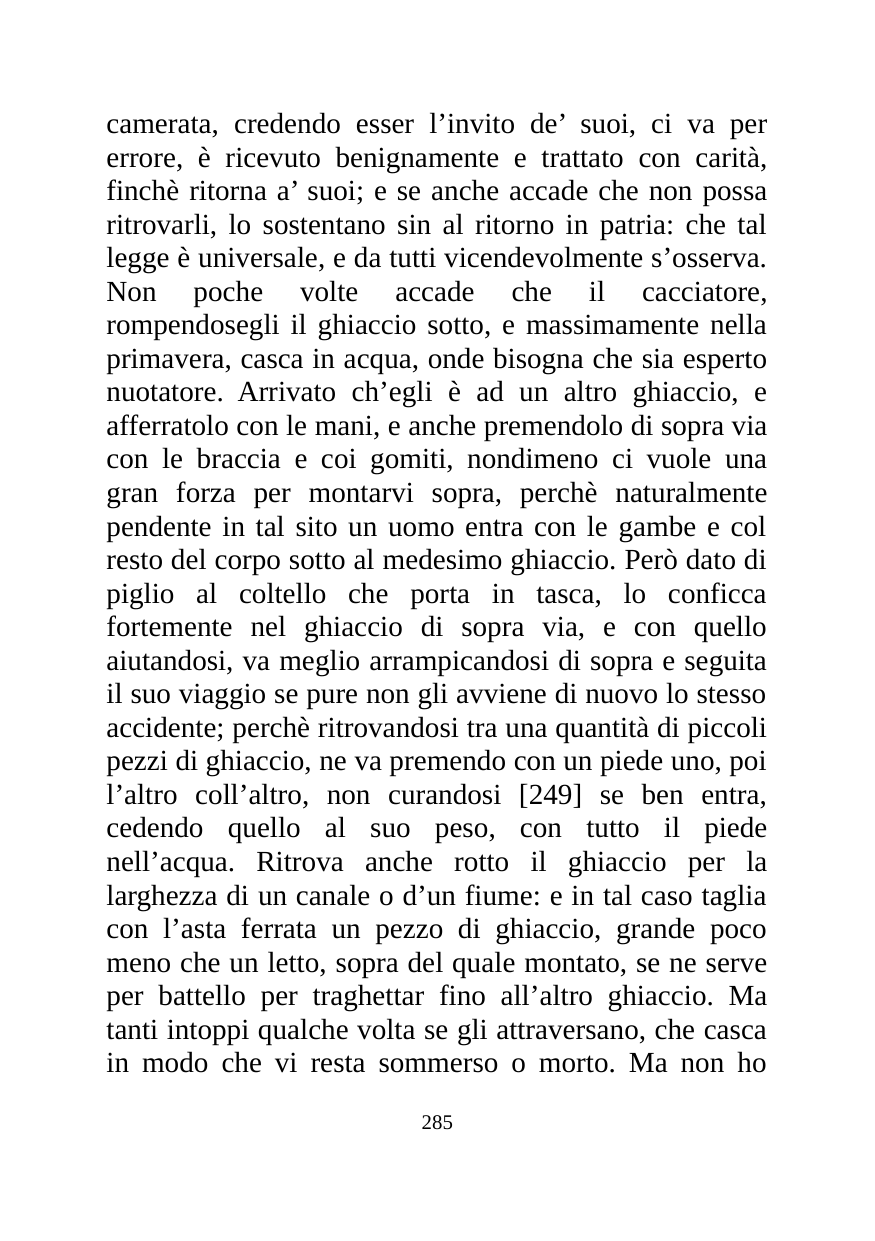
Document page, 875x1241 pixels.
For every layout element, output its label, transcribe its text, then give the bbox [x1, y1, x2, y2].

text camerata, credendo esser l’invito de’ suoi, ci va per errore, è ricevuto benignamente e trattato con carità, finchè ritorna a’ suoi; e se anche accade che non possa ritrovarli, lo sostentano sin al ritorno in patria: che tal legge è universale, e da tutti vicendevolmente s’osserva. Non poche volte accade che il cacciatore, rompendosegli il ghiaccio sotto, e massimamente nella primavera, casca in acqua, onde bisogna che sia esperto nuotatore. Arrivato ch’egli è ad un altro ghiaccio, e afferratolo con le mani, e anche premendolo di sopra via con le braccia e coi gomiti, nondimeno ci vuole una gran forza per montarvi sopra, perchè naturalmente pendente in tal sito un uomo entra con le gambe e col resto del corpo sotto al medesimo ghiaccio. Però dato di piglio al coltello che porta in tasca, lo conficca fortemente nel ghiaccio di sopra via, e con quello aiutandosi, va meglio arrampicandosi di sopra e seguita il suo viaggio se pure non gli avviene di nuovo lo stesso accidente; perchè ritrovandosi tra una quantità di piccoli pezzi di ghiaccio, ne va premendo con un piede uno, poi l’altro coll’altro, non curandosi [249] se ben entra, cedendo quello al suo peso, con tutto il piede nell’acqua. Ritrova anche rotto il ghiaccio per la larghezza di un canale o d’un fiume: e in tal caso taglia con l’asta ferrata un pezzo di ghiaccio, grande poco meno che un letto, sopra del quale montato, se ne serve per battello per traghettar fino all’altro ghiaccio. Ma tanti intoppi qualche volta se gli attraversano, che casca in modo che vi resta sommerso o morto. Ma non ho [106, 106, 768, 1079]
